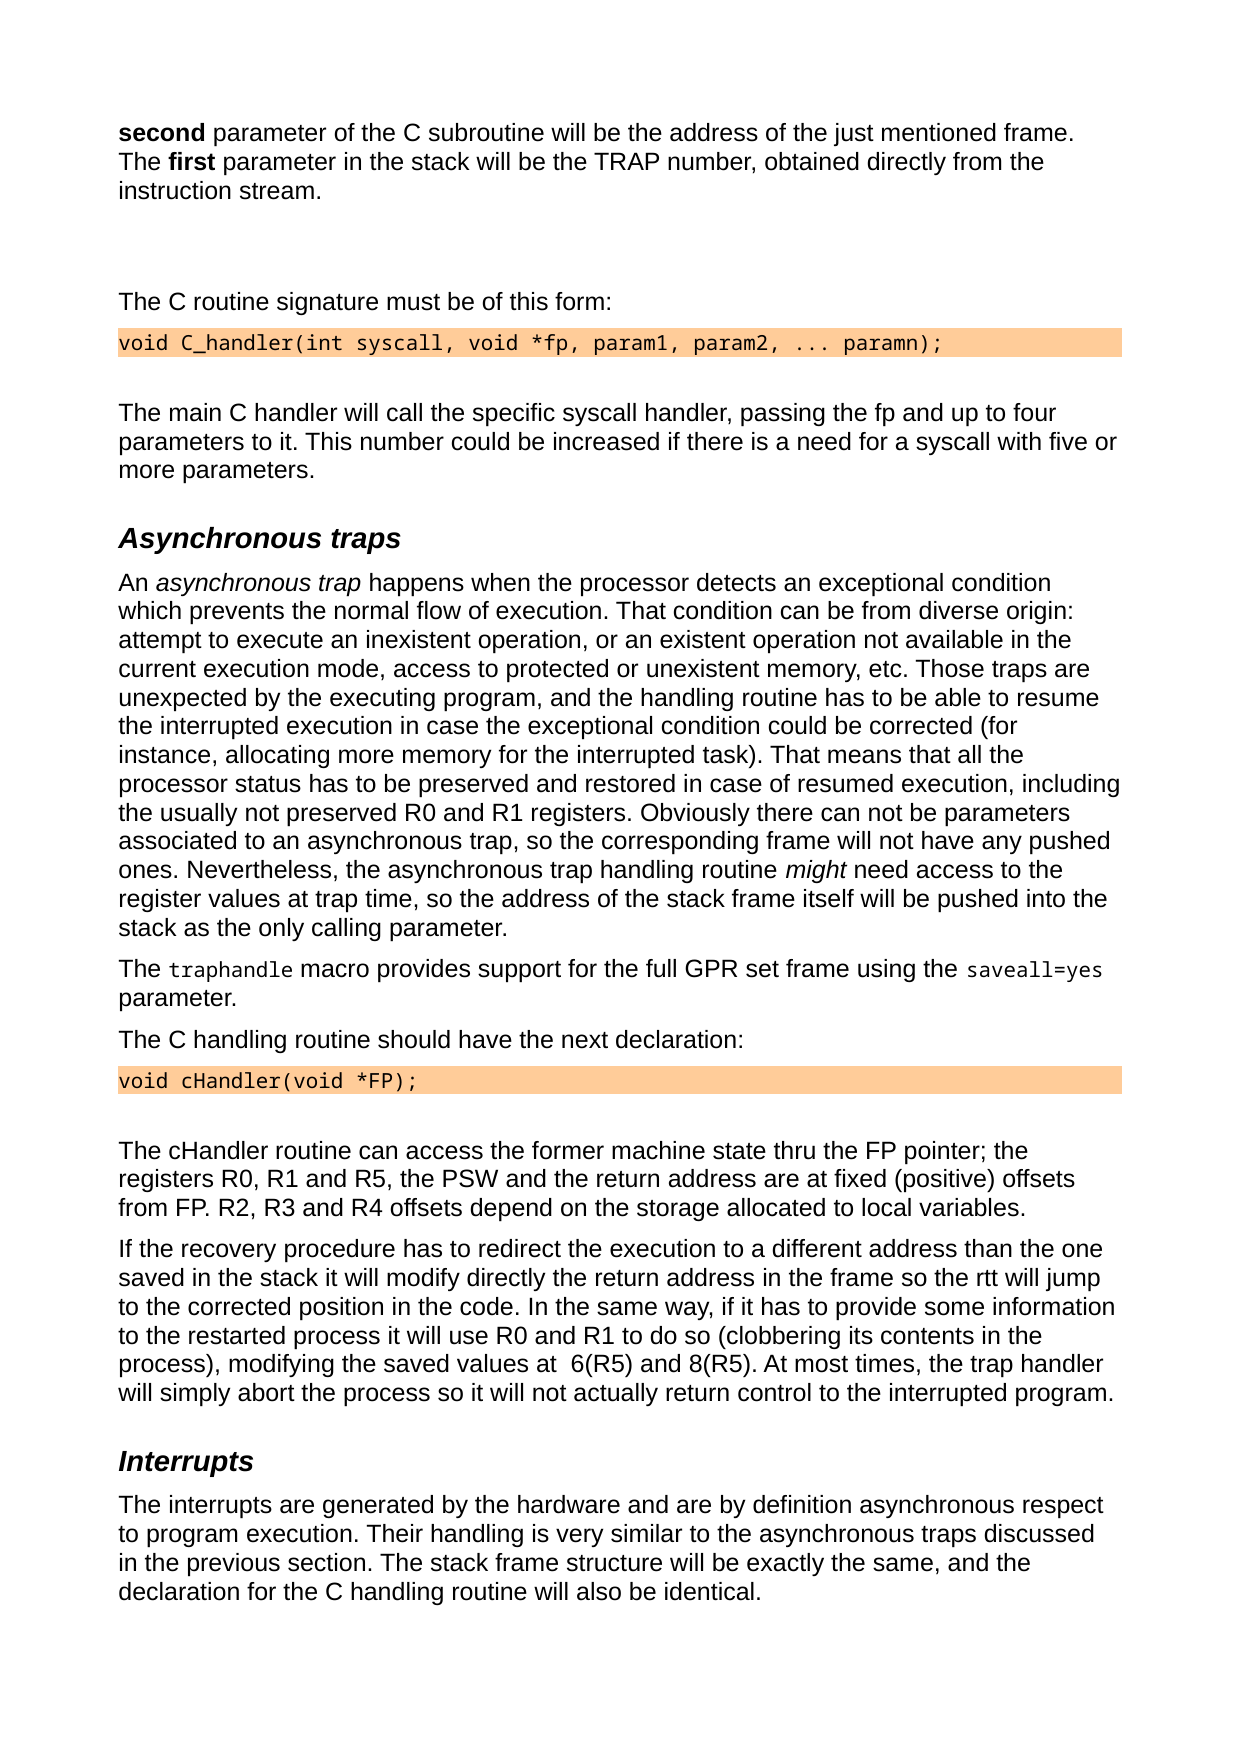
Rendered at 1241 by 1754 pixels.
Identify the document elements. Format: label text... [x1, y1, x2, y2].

text The interrupts are generated by the hardware and are by definition asynchronous respect to program execution. Their handling is very similar to the asynchronous traps discussed in the previous section. The stack frame structure will be exactly the same, and the declaration for the C handling routine will also be identical. [118, 1490, 1122, 1605]
text The C handling routine should have the next declaration: [118, 1025, 1122, 1053]
text second parameter of the C subroutine will be the address of the just mentioned frame. The first parameter in the stack will be the TRAP number, obtained directly from the instruction stream. [118, 118, 1122, 204]
text An asynchronous trap happens when the processor detects an exceptional condition which prevents the normal flow of execution. That condition can be from diverse origin: attempt to execute an inexistent operation, or an existent operation not available in the current execution mode, access to protected or unexistent memory, etc. Those traps are unexpected by the executing program, and the handling routine has to be able to resume the interrupted execution in case the exceptional condition could be corrected (for instance, allocating more memory for the interrupted task). That means that all the processor status has to be preserved and restored in case of resumed execution, including the usually not preserved R0 and R1 registers. Obviously there can not be parameters associated to an asynchronous trap, so the corresponding frame will not have any pushed ones. Nevertheless, the asynchronous trap handling routine might need access to the register values at trap time, so the address of the stack frame itself will be pushed into the stack as the only calling parameter. [118, 568, 1122, 941]
text The C routine signature must be of this form: [118, 287, 1122, 316]
text void C_handler(int syscall, void *fp, param1, param2, ... paramn); [118, 328, 1122, 357]
text The traphandle macro provides support for the full GPR set frame using the saveall=yes parameter. [118, 954, 1122, 1012]
text The main C handler will call the specific syscall handler, passing the fp and up to four parameters to it. This number could be increased if there is a need for a syscall with five or more parameters. [118, 398, 1122, 484]
text The cHandler routine can access the former machine state thru the FP pointer; the registers R0, R1 and R5, the PSW and the return address are at fixed (positive) offsets from FP. R2, R3 and R4 offsets depend on the storage allocated to local variables. [118, 1136, 1122, 1222]
subtitle Interrupts [118, 1444, 1122, 1478]
text void cHandler(void *FP); [118, 1066, 1122, 1094]
subtitle Asynchronous traps [118, 522, 1122, 555]
text If the recovery procedure has to redirect the execution to a different address than the one saved in the stack it will modify directly the return address in the frame so the rtt will jump to the corrected position in the code. In the same way, if it has to provide some information to the restarted process it will use R0 and R1 to do so (clobbering its contents in the process), modifying the saved values at 6(R5) and 8(R5). At most times, the trap handler will simply abort the process so it will not actually return control to the interrupted program. [118, 1234, 1122, 1407]
